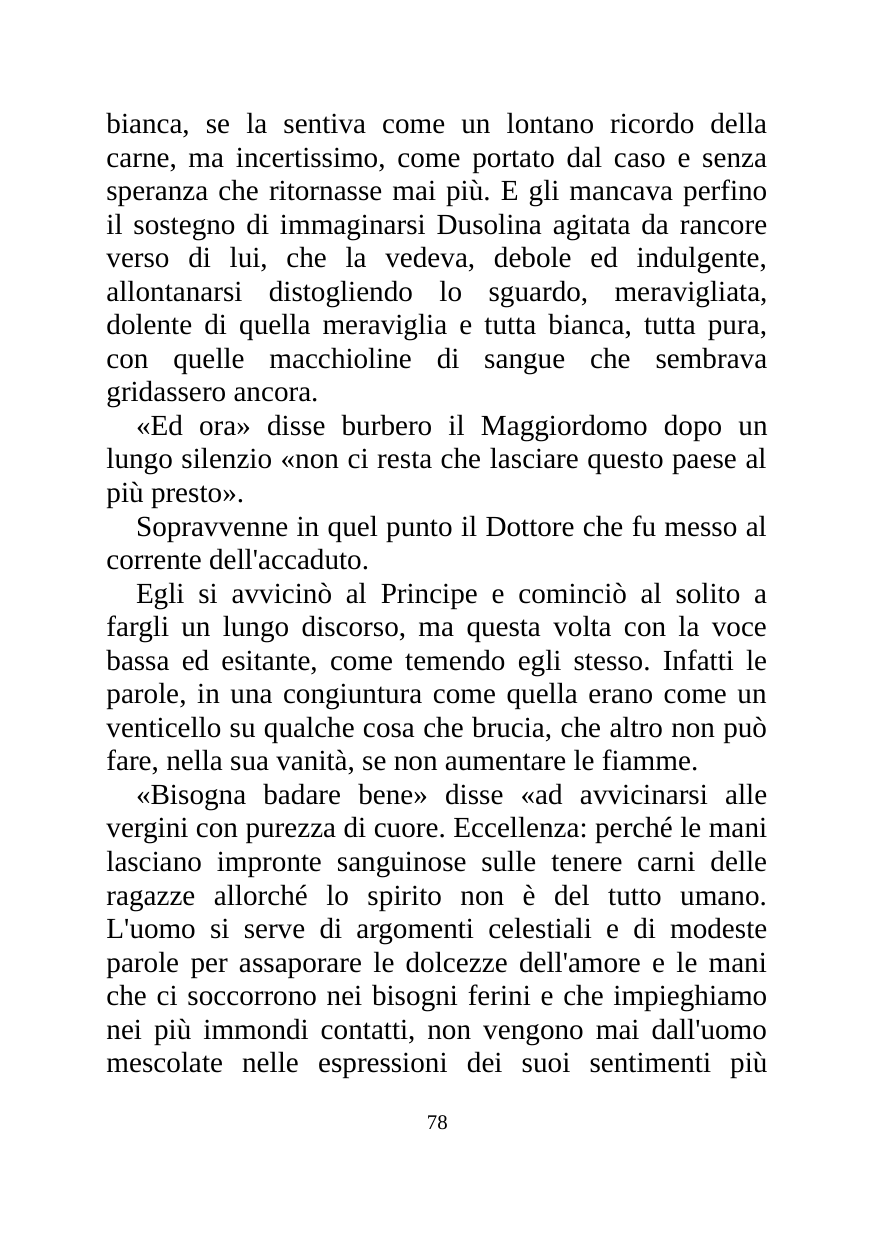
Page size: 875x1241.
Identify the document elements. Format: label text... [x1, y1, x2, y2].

text Egli si avvicinò al Principe e cominciò al solito a fargli un lungo discorso, ma questa volta con la voce bassa ed esitante, come temendo egli stesso. Infatti le parole, in una congiuntura come quella erano come un venticello su qualche cosa che brucia, che altro non può fare, nella sua vanità, se non aumentare le fiamme. [106, 576, 768, 777]
text bianca, se la sentiva come un lontano ricordo della carne, ma incertissimo, come portato dal caso e senza speranza che ritornasse mai più. E gli mancava perfino il sostegno di immaginarsi Dusolina agitata da rancore verso di lui, che la vedeva, debole ed indulgente, allontanarsi distogliendo lo sguardo, meravigliata, dolente di quella meraviglia e tutta bianca, tutta pura, con quelle macchioline di sangue che sembrava gridassero ancora. [106, 106, 768, 408]
text «Ed ora» disse burbero il Maggiordomo dopo un lungo silenzio «non ci resta che lasciare questo paese al più presto». [106, 408, 768, 509]
text «Bisogna badare bene» disse «ad avvicinarsi alle vergini con purezza di cuore. Eccellenza: perché le mani lasciano impronte sanguinose sulle tenere carni delle ragazze allorché lo spirito non è del tutto umano. L'uomo si serve di argomenti celestiali e di modeste parole per assaporare le dolcezze dell'amore e le mani che ci soccorrono nei bisogni ferini e che impieghiamo nei più immondi contatti, non vengono mai dall'uomo mescolate nelle espressioni dei suoi sentimenti più [106, 777, 768, 1079]
text Sopravvenne in quel punto il Dottore che fu messo al corrente dell'accaduto. [106, 509, 768, 576]
